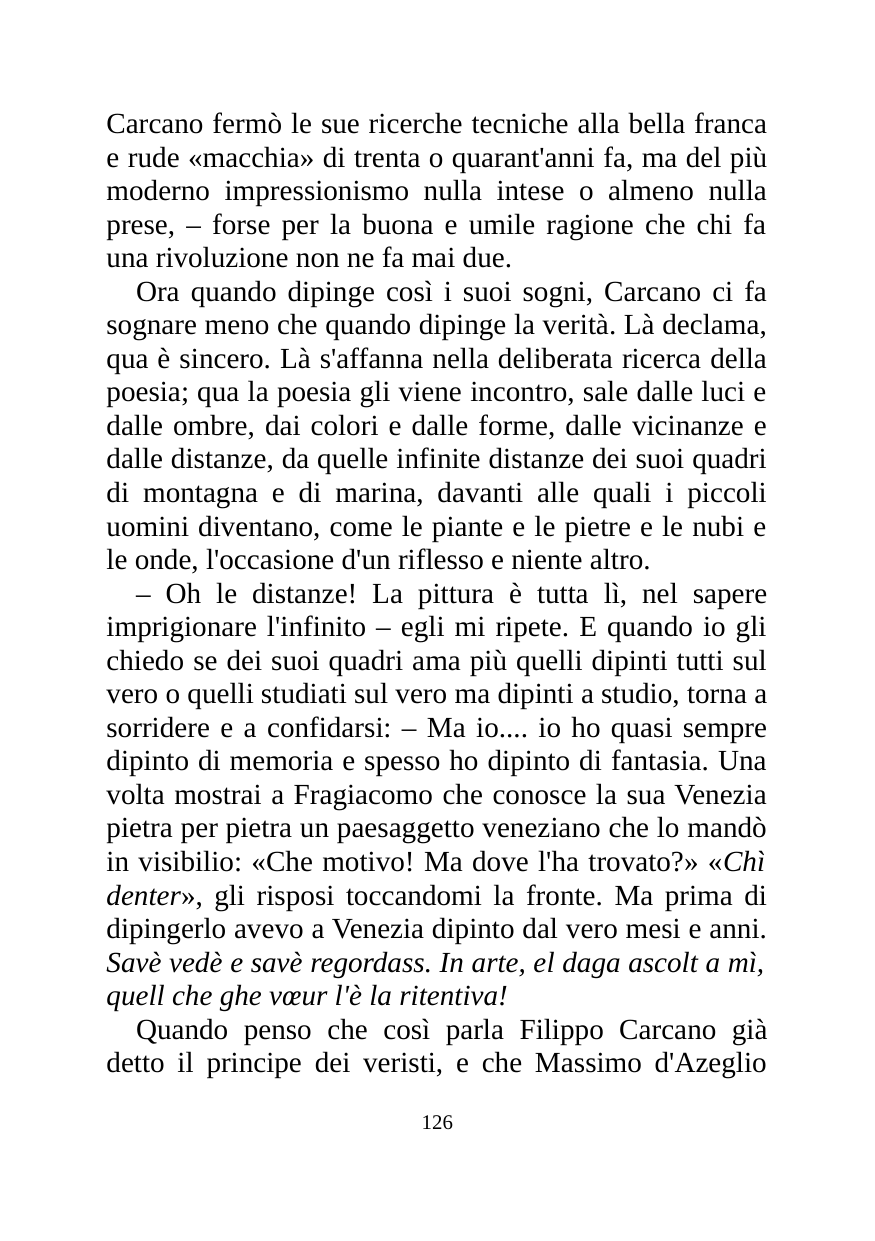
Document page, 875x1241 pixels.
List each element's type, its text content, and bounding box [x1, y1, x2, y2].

text Carcano fermò le sue ricerche tecniche alla bella franca e rude «macchia» di trenta o quarant'anni fa, ma del più moderno impressionismo nulla intese o almeno nulla prese, – forse per la buona e umile ragione che chi fa una rivoluzione non ne fa mai due. [106, 106, 768, 274]
text Ora quando dipinge così i suoi sogni, Carcano ci fa sognare meno che quando dipinge la verità. Là declama, qua è sincero. Là s'affanna nella deliberata ricerca della poesia; qua la poesia gli viene incontro, sale dalle luci e dalle ombre, dai colori e dalle forme, dalle vicinanze e dalle distanze, da quelle infinite distanze dei suoi quadri di montagna e di marina, davanti alle quali i piccoli uomini diventano, come le piante e le pietre e le nubi e le onde, l'occasione d'un riflesso e niente altro. [106, 274, 768, 576]
text – Oh le distanze! La pittura è tutta lì, nel sapere imprigionare l'infinito – egli mi ripete. E quando io gli chiedo se dei suoi quadri ama più quelli dipinti tutti sul vero o quelli studiati sul vero ma dipinti a studio, torna a sorridere e a confidarsi: – Ma io.... io ho quasi sempre dipinto di memoria e spesso ho dipinto di fantasia. Una volta mostrai a Fragiacomo che conosce la sua Venezia pietra per pietra un paesaggetto veneziano che lo mandò in visibilio: «Che motivo! Ma dove l'ha trovato?» «Chì denter», gli risposi toccandomi la fronte. Ma prima di dipingerlo avevo a Venezia dipinto dal vero mesi e anni. Savè vedè e savè regordass. In arte, el daga ascolt a mì, quell che ghe vœur l'è la ritentiva! [106, 576, 768, 1012]
text Quando penso che così parla Filippo Carcano già detto il principe dei veristi, e che Massimo d'Azeglio [106, 1012, 768, 1079]
